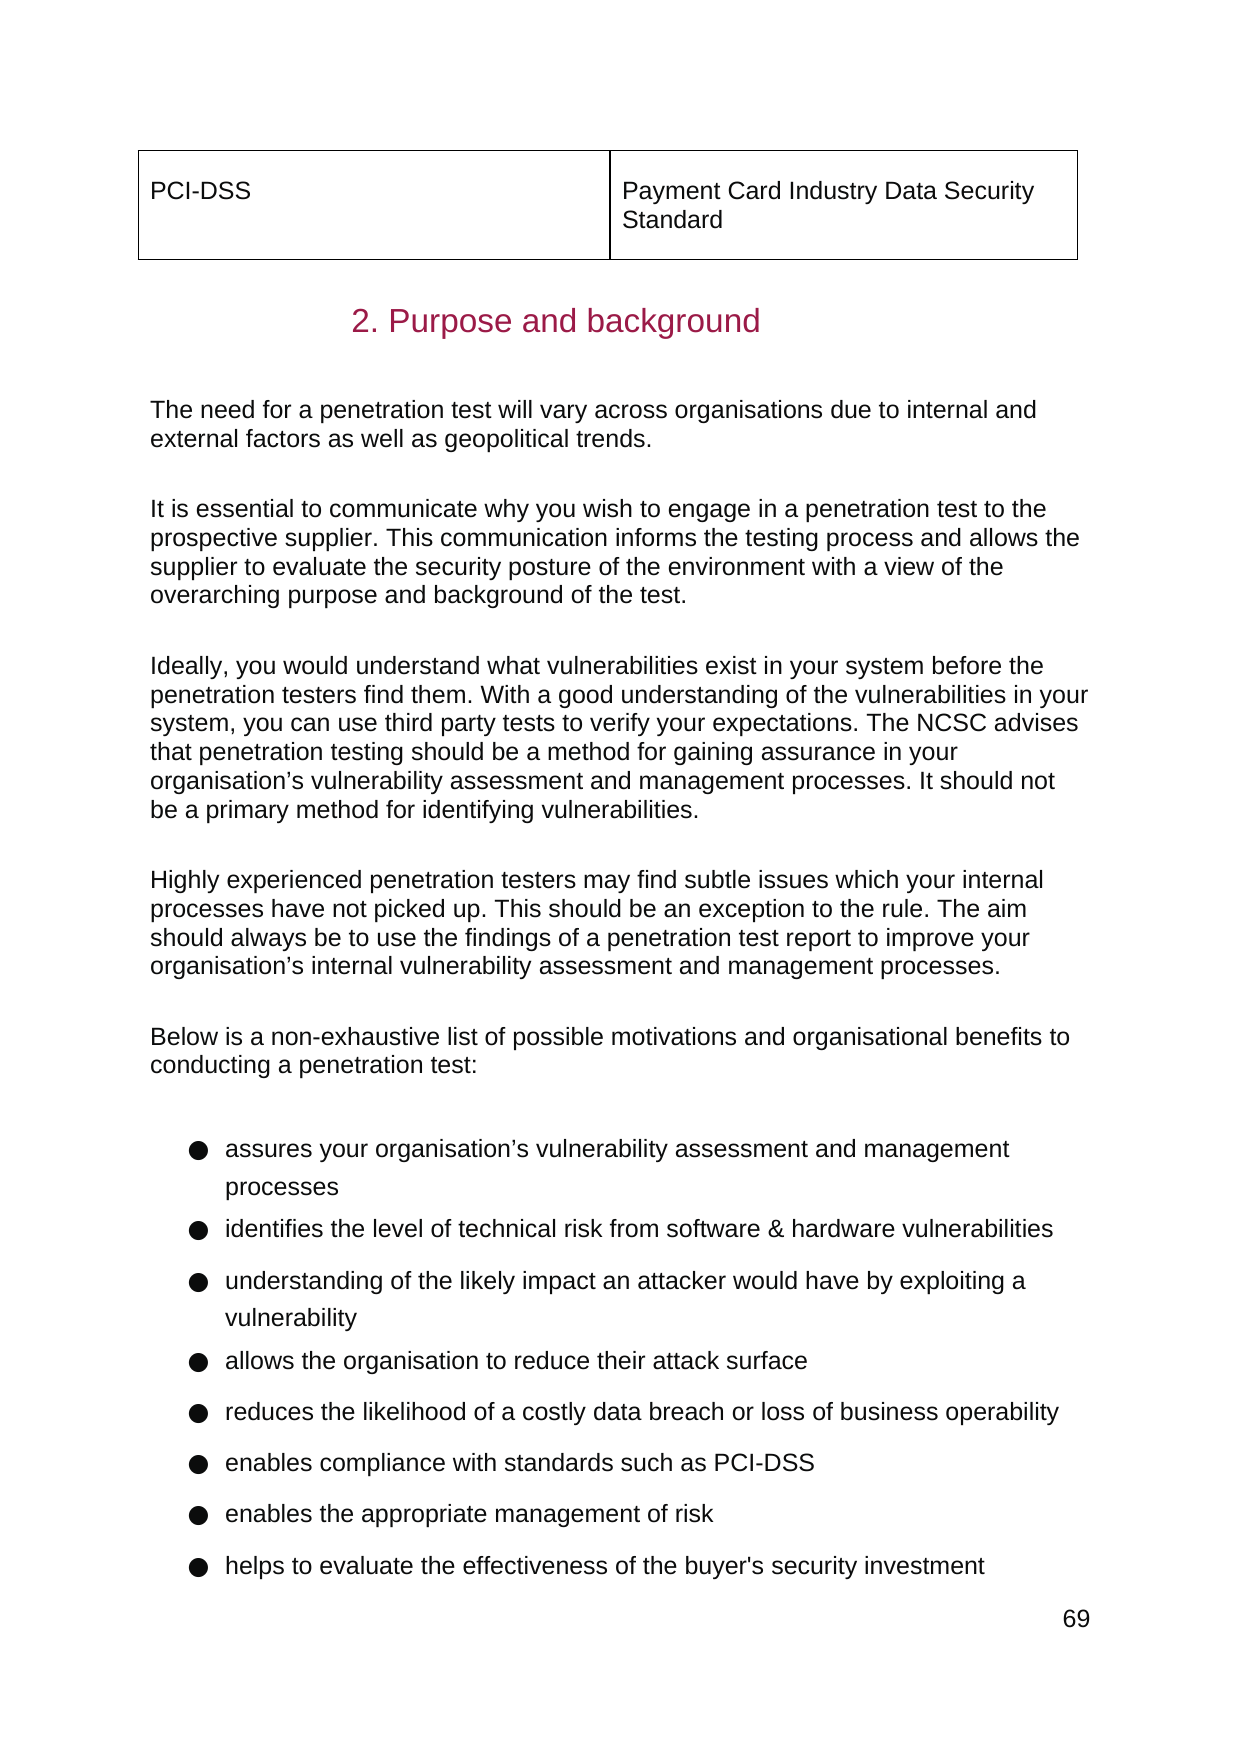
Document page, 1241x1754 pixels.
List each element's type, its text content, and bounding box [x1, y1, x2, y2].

text The need for a penetration test will vary across organisations due to internal and external factors as well as geopolitical trends. [150, 395, 1090, 453]
list assures your organisation’s vulnerability assessment and management processes [187, 1121, 1090, 1201]
text It is essential to communicate why you wish to engage in a penetration test to the prospective supplier. This communication informs the testing process and allows the supplier to evaluate the security posture of the environment with a view of the overarching purpose and background of the test. [150, 494, 1090, 609]
list allows the organisation to reduce their attack surface [187, 1332, 1090, 1383]
list helps to evaluate the effectiveness of the buyer's security investment [187, 1537, 1090, 1588]
list enables compliance with standards such as PCI-DSS [187, 1435, 1090, 1486]
text Ideally, you would understand what vulnerabilities exist in your system before the penetration testers find them. With a good understanding of the vulnerabilities in your system, you can use third party tests to verify your expectations. The NCSC advises that penetration testing should be a method for gaining assurance in your organisation’s vulnerability assessment and management processes. It should not be a primary method for identifying vulnerabilities. [150, 651, 1090, 823]
list enables the appropriate management of risk [187, 1486, 1090, 1537]
table_cell Payment Card Industry Data Security Standard [611, 151, 1077, 258]
list identifies the level of technical risk from software & hardware vulnerabilities [187, 1201, 1090, 1252]
text Below is a non-exhaustive list of possible motivations and organisational benefits to conducting a penetration test: [150, 1022, 1090, 1079]
subtitle 2. Purpose and background [150, 297, 1090, 340]
list reduces the likelihood of a costly data breach or loss of business operability [187, 1383, 1090, 1435]
table_cell PCI-DSS [139, 151, 609, 258]
text Highly experienced penetration testers may find subtle issues which your internal processes have not picked up. This should be an exception to the rule. The aim should always be to use the findings of a penetration test report to improve your organisation’s internal vulnerability assessment and management processes. [150, 865, 1090, 980]
list understanding of the likely impact an attacker would have by exploiting a vulnerability [187, 1252, 1090, 1332]
